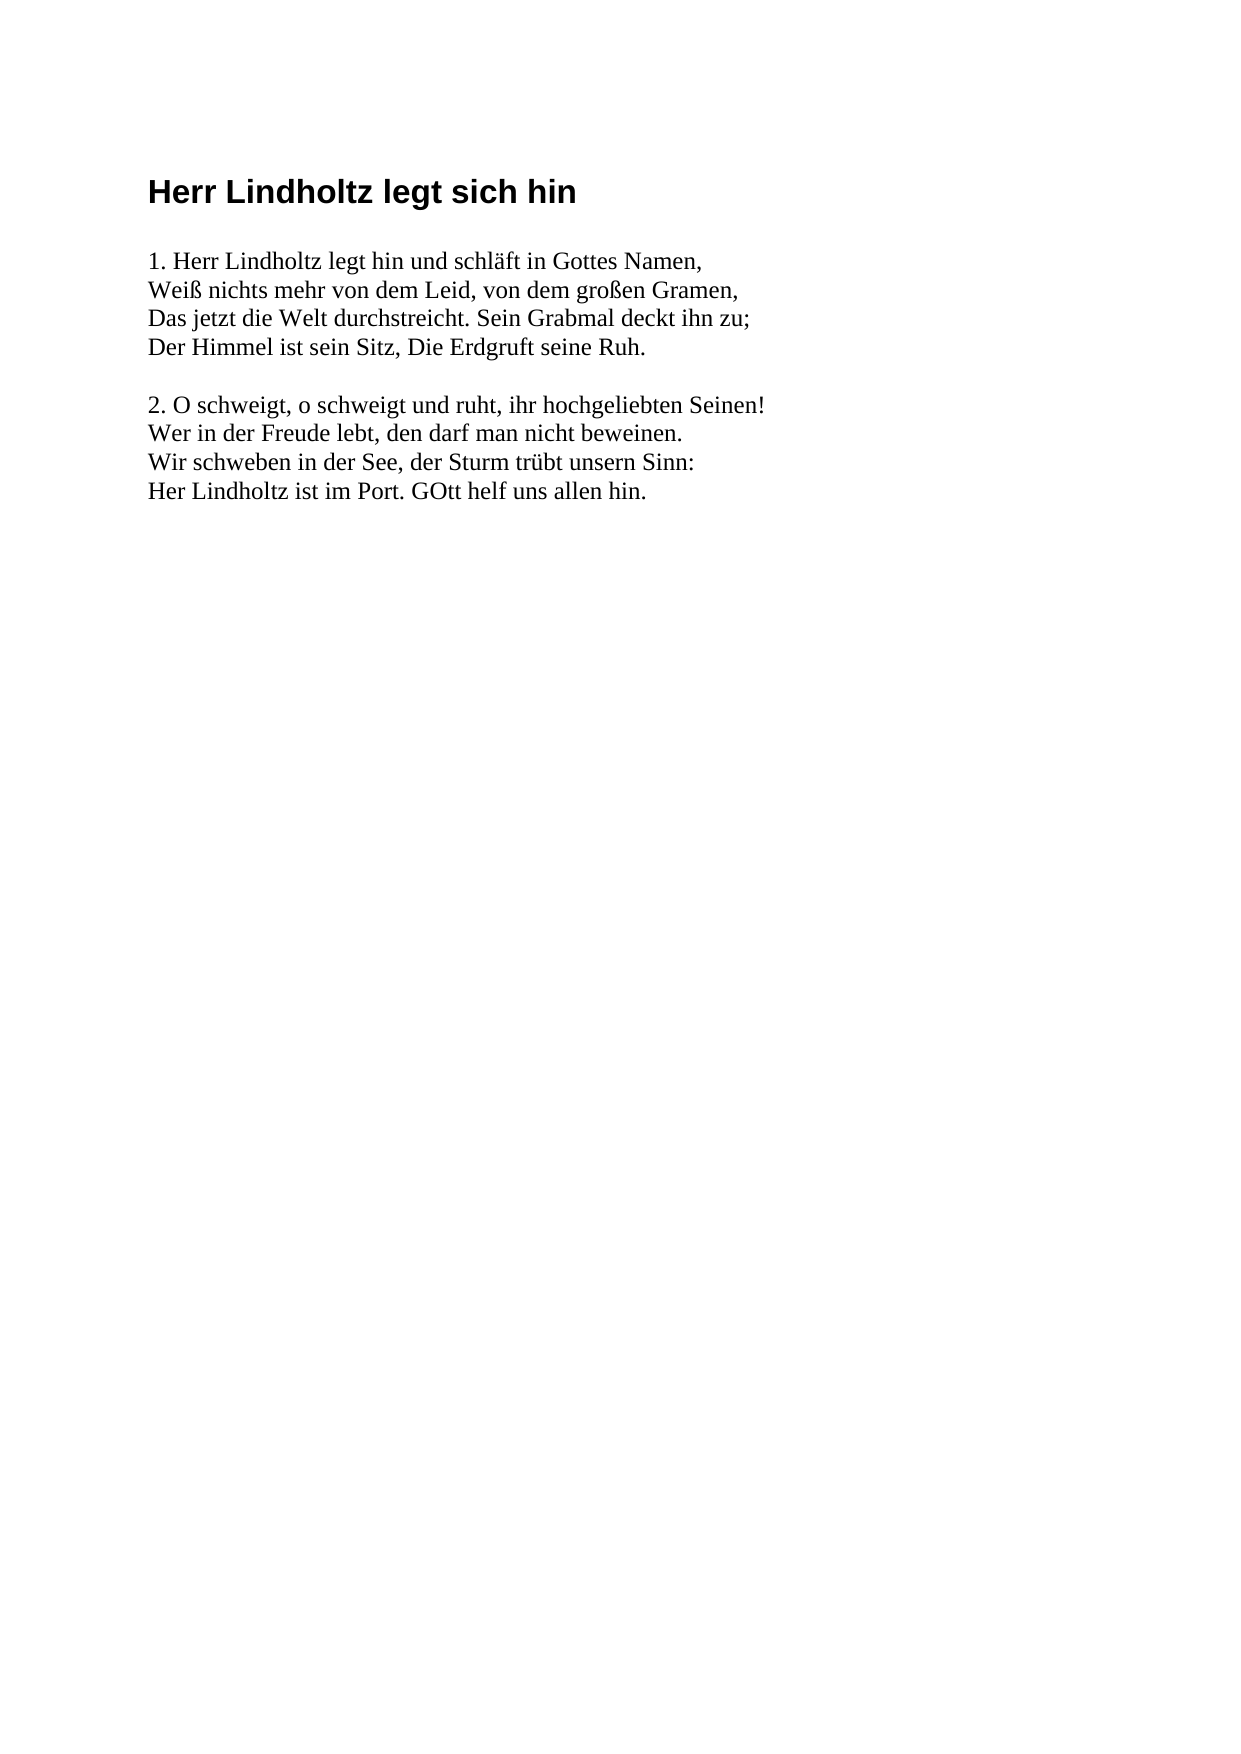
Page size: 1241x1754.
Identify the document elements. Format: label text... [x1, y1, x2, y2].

text 1. Herr Lindholtz legt hin und schläft in Gottes Namen, [148, 246, 1093, 275]
text Das jetzt die Welt durchstreicht. Sein Grabmal deckt ihn zu; [148, 303, 1093, 332]
subtitle Herr Lindholtz legt sich hin [148, 173, 1093, 211]
text Wer in der Freude lebt, den darf man nicht beweinen. [148, 418, 1093, 447]
text Der Himmel ist sein Sitz, Die Erdgruft seine Ruh. [148, 332, 1093, 361]
text Her Lindholtz ist im Port. GOtt helf uns allen hin. [148, 476, 1093, 505]
text Weiß nichts mehr von dem Leid, von dem großen Gramen, [148, 275, 1093, 303]
text 2. O schweigt, o schweigt und ruht, ihr hochgeliebten Seinen! [148, 390, 1093, 418]
text Wir schweben in der See, der Sturm trübt unsern Sinn: [148, 447, 1093, 476]
